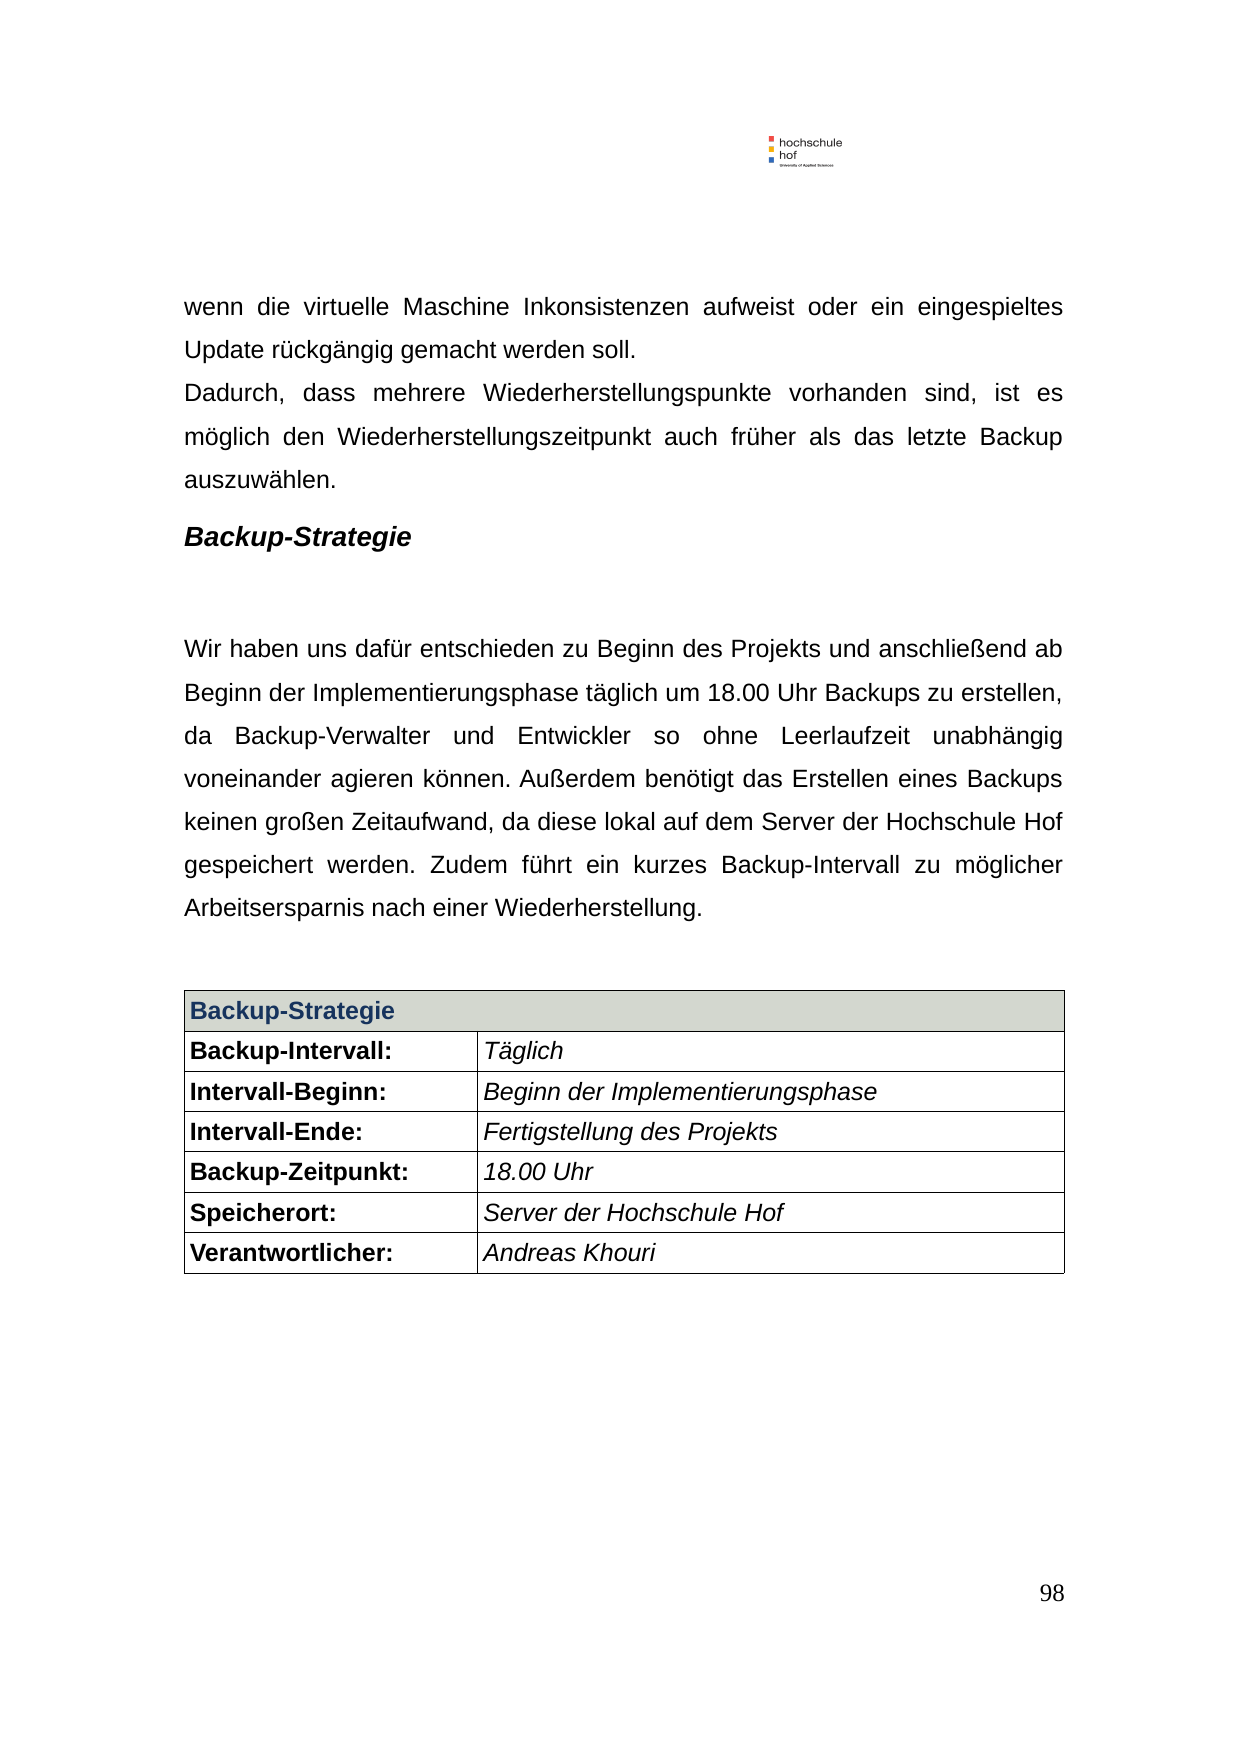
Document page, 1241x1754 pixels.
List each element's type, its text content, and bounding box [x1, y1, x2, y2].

table_cell Verantwortlicher: [185, 1233, 477, 1272]
table_cell Andreas Khouri [478, 1233, 1064, 1272]
text Wir haben uns dafür entschieden zu Beginn des Projekts und anschließend ab Beginn der Implementierungsphase täglich um 18.00 Uhr Backups zu erstellen, da Backup-Verwalter und Entwickler so ohne Leerlaufzeit unabhängig voneinander agieren können. Außerdem benötigt das Erstellen eines Backups keinen großen Zeitaufwand, da diese lokal auf dem Server der Hochschule Hof gespeichert werden. Zudem führt ein kurzes Backup-Intervall zu möglicher Arbeitsersparnis nach einer Wiederherstellung. [184, 634, 1064, 922]
table_cell Fertigstellung des Projekts [478, 1112, 1064, 1151]
table_cell Intervall-Beginn: [185, 1072, 477, 1111]
table_cell Beginn der Implementierungsphase [478, 1072, 1064, 1111]
text Dadurch, dass mehrere Wiederherstellungspunkte vorhanden sind, ist es möglich den Wiederherstellungszeitpunkt auch früher als das letzte Backup auszuwählen. [184, 378, 1064, 493]
table_cell Backup-Zeitpunkt: [185, 1152, 477, 1192]
subtitle Backup-Strategie [184, 520, 1064, 552]
picture [768, 136, 842, 167]
table_cell Intervall-Ende: [185, 1112, 477, 1151]
table_header Backup-Strategie [185, 991, 1064, 1031]
table_cell Täglich [478, 1032, 1064, 1071]
table_cell Backup-Intervall: [185, 1032, 477, 1071]
table_cell 18.00 Uhr [478, 1152, 1064, 1192]
table_cell Server der Hochschule Hof [478, 1193, 1064, 1232]
text wenn die virtuelle Maschine Inkonsistenzen aufweist oder ein eingespieltes Update rückgängig gemacht werden soll. [184, 292, 1064, 364]
table_cell Speicherort: [185, 1193, 477, 1232]
